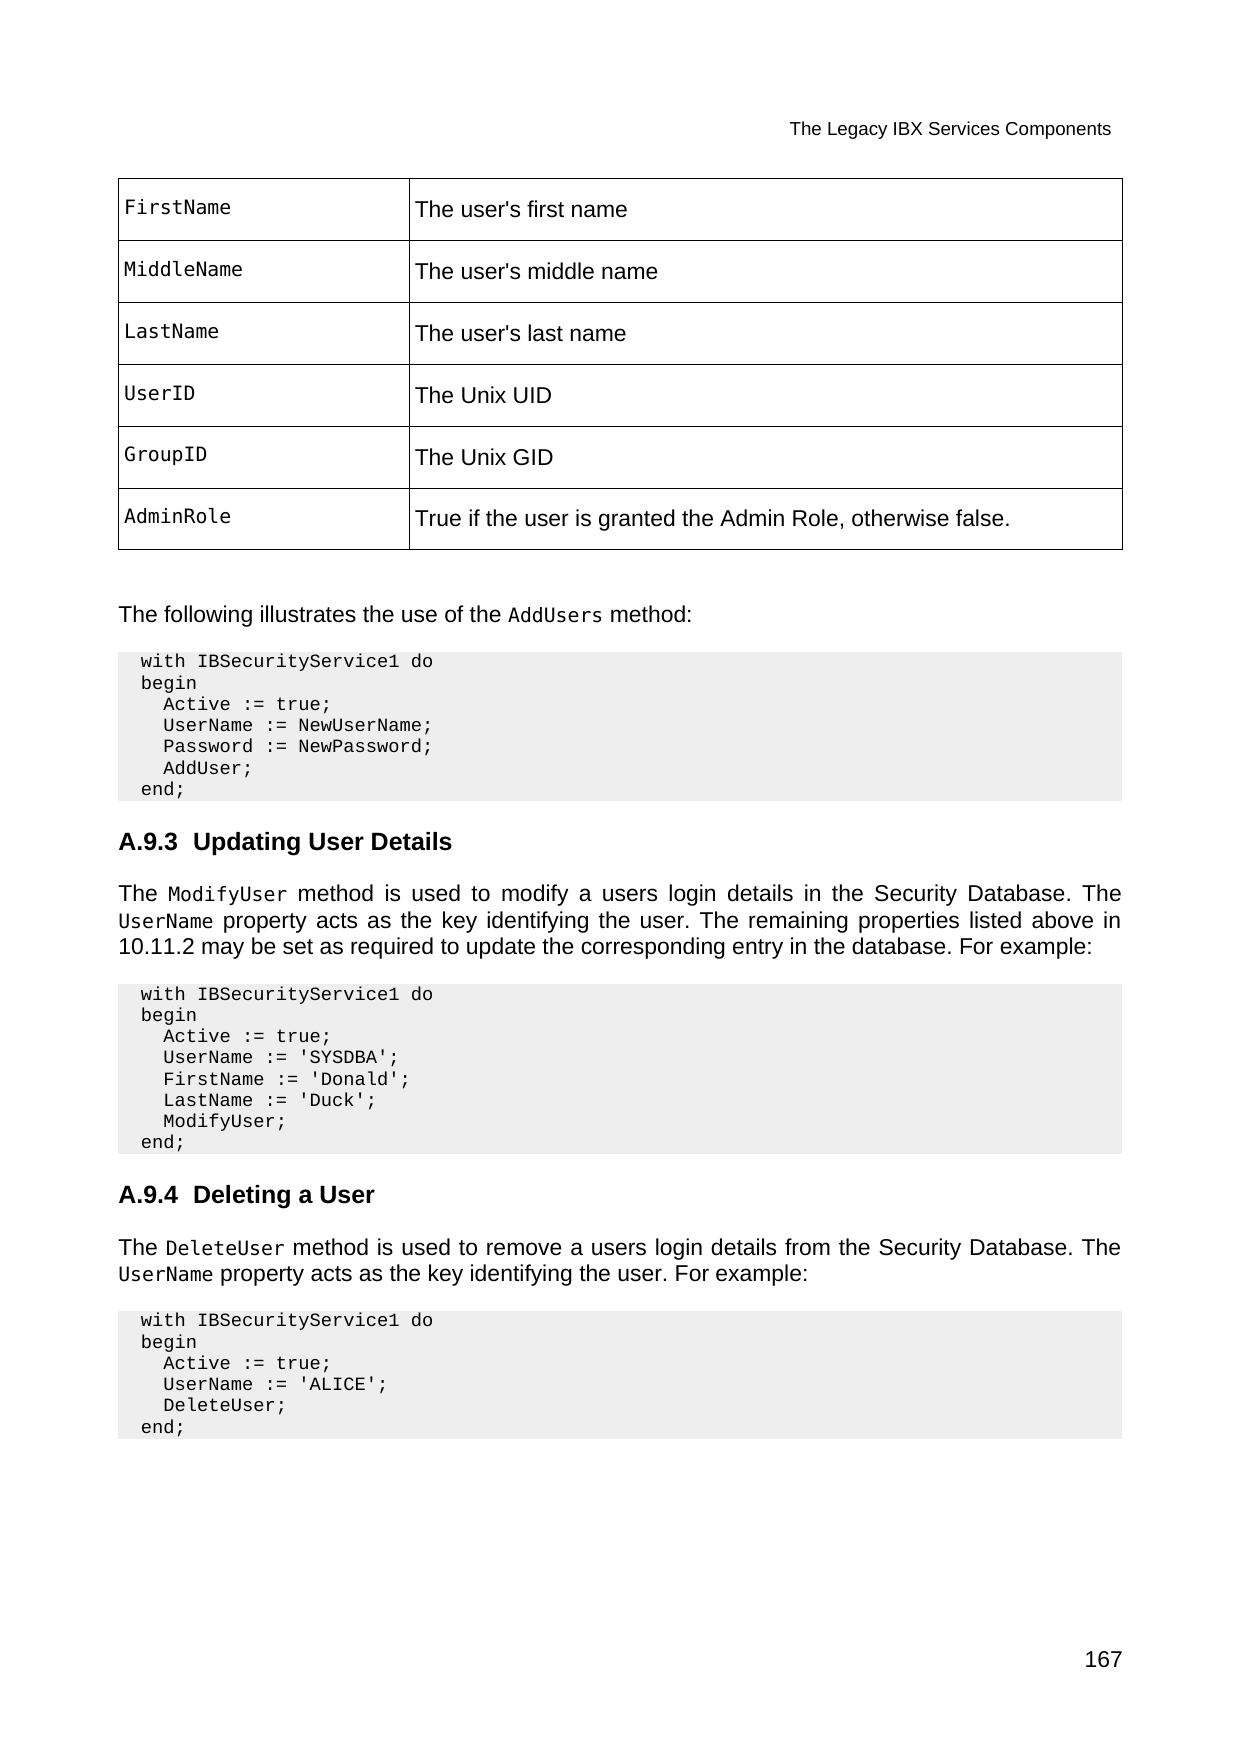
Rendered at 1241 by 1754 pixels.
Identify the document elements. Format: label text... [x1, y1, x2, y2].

text begin [118, 673, 1122, 695]
text end; [118, 1417, 1122, 1439]
text The following illustrates the use of the AddUsers method: [118, 601, 1122, 627]
text end; [118, 780, 1122, 801]
text begin [118, 1006, 1122, 1027]
table_cell The Unix UID [410, 365, 1122, 426]
text with IBSecurityService1 do [118, 652, 1122, 673]
table_cell FirstName [119, 179, 409, 240]
table_cell The user's last name [410, 303, 1122, 364]
text The DeleteUser method is used to remove a users login details from the Security Database. The UserName property acts as the key identifying the user. For example: [118, 1233, 1122, 1286]
subtitle Updating User Details [118, 826, 1122, 855]
text Active := true; [118, 695, 1122, 716]
text Password := NewPassword; [118, 737, 1122, 758]
text FirstName := 'Donald'; [118, 1069, 1122, 1091]
table_cell UserID [119, 365, 409, 426]
table_cell True if the user is granted the Admin Role, otherwise false. [410, 489, 1122, 549]
table_cell GroupID [119, 427, 409, 487]
table_cell The user's first name [410, 179, 1122, 240]
text LastName := 'Duck'; [118, 1091, 1122, 1112]
text AddUser; [118, 758, 1122, 780]
text with IBSecurityService1 do [118, 984, 1122, 1006]
text UserName := 'ALICE'; [118, 1375, 1122, 1396]
text DeleteUser; [118, 1396, 1122, 1417]
table_cell The user's middle name [410, 241, 1122, 302]
table_cell LastName [119, 303, 409, 364]
table_cell The Unix GID [410, 427, 1122, 487]
text The ModifyUser method is used to modify a users login details in the Security Database. The UserName property acts as the key identifying the user. The remaining properties listed above in 10.11.2 may be set as required to update the corresponding entry in the database. For example: [118, 880, 1122, 959]
subtitle Deleting a User [118, 1180, 1122, 1208]
text with IBSecurityService1 do [118, 1311, 1122, 1332]
text UserName := 'SYSDBA'; [118, 1048, 1122, 1069]
text UserName := NewUserName; [118, 716, 1122, 737]
text Active := true; [118, 1354, 1122, 1375]
text ModifyUser; [118, 1112, 1122, 1133]
text end; [118, 1133, 1122, 1154]
text begin [118, 1332, 1122, 1354]
table_cell AdminRole [119, 489, 409, 549]
table_cell MiddleName [119, 241, 409, 302]
text Active := true; [118, 1027, 1122, 1048]
